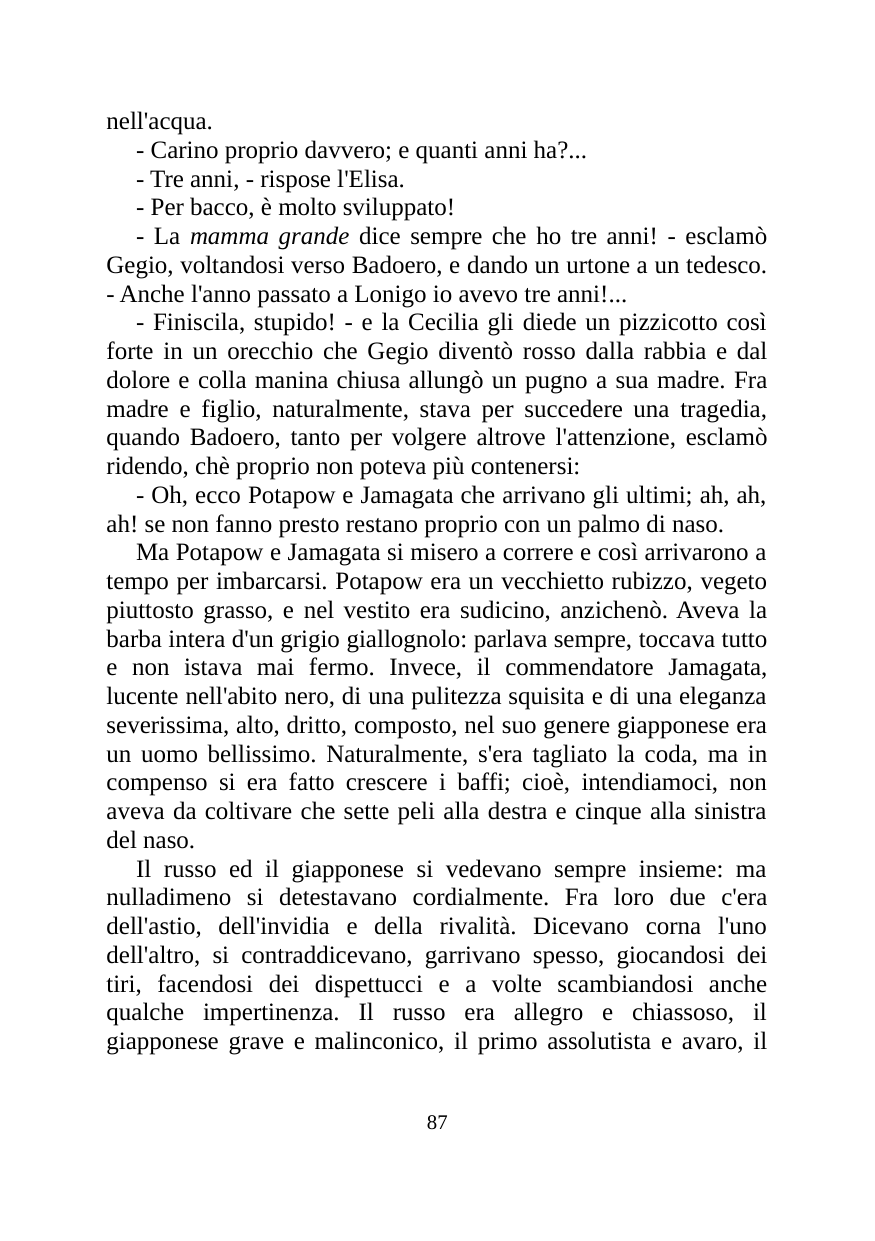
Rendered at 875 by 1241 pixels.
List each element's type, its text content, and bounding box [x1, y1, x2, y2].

text - Per bacco, è molto sviluppato! [106, 192, 768, 221]
text nell'acqua. [106, 106, 768, 135]
text Ma Potapow e Jamagata si misero a correre e così arrivarono a tempo per imbarcarsi. Potapow era un vecchietto rubizzo, vegeto piuttosto grasso, e nel vestito era sudicino, anzichenò. Aveva la barba intera d'un grigio giallognolo: parlava sempre, toccava tutto e non istava mai fermo. Invece, il commendatore Jamagata, lucente nell'abito nero, di una pulitezza squisita e di una eleganza severissima, alto, dritto, composto, nel suo genere giapponese era un uomo bellissimo. Naturalmente, s'era tagliato la coda, ma in compenso si era fatto crescere i baffi; cioè, intendiamoci, non aveva da coltivare che sette peli alla destra e cinque alla sinistra del naso. [106, 537, 768, 854]
text - La mamma grande dice sempre che ho tre anni! - esclamò Gegio, voltandosi verso Badoero, e dando un urtone a un tedesco. - Anche l'anno passato a Lonigo io avevo tre anni!... [106, 221, 768, 307]
text - Carino proprio davvero; e quanti anni ha?... [106, 135, 768, 164]
text - Tre anni, - rispose l'Elisa. [106, 164, 768, 192]
text Il russo ed il giapponese si vedevano sempre insieme: ma nulladimeno si detestavano cordialmente. Fra loro due c'era dell'astio, dell'invidia e della rivalità. Dicevano corna l'uno dell'altro, si contraddicevano, garrivano spesso, giocandosi dei tiri, facendosi dei dispettucci e a volte scambiandosi anche qualche impertinenza. Il russo era allegro e chiassoso, il giapponese grave e malinconico, il primo assolutista e avaro, il [106, 854, 768, 1055]
text - Oh, ecco Potapow e Jamagata che arrivano gli ultimi; ah, ah, ah! se non fanno presto restano proprio con un palmo di naso. [106, 480, 768, 537]
text - Finiscila, stupido! - e la Cecilia gli diede un pizzicotto così forte in un orecchio che Gegio diventò rosso dalla rabbia e dal dolore e colla manina chiusa allungò un pugno a sua madre. Fra madre e figlio, naturalmente, stava per succedere una tragedia, quando Badoero, tanto per volgere altrove l'attenzione, esclamò ridendo, chè proprio non poteva più contenersi: [106, 307, 768, 480]
